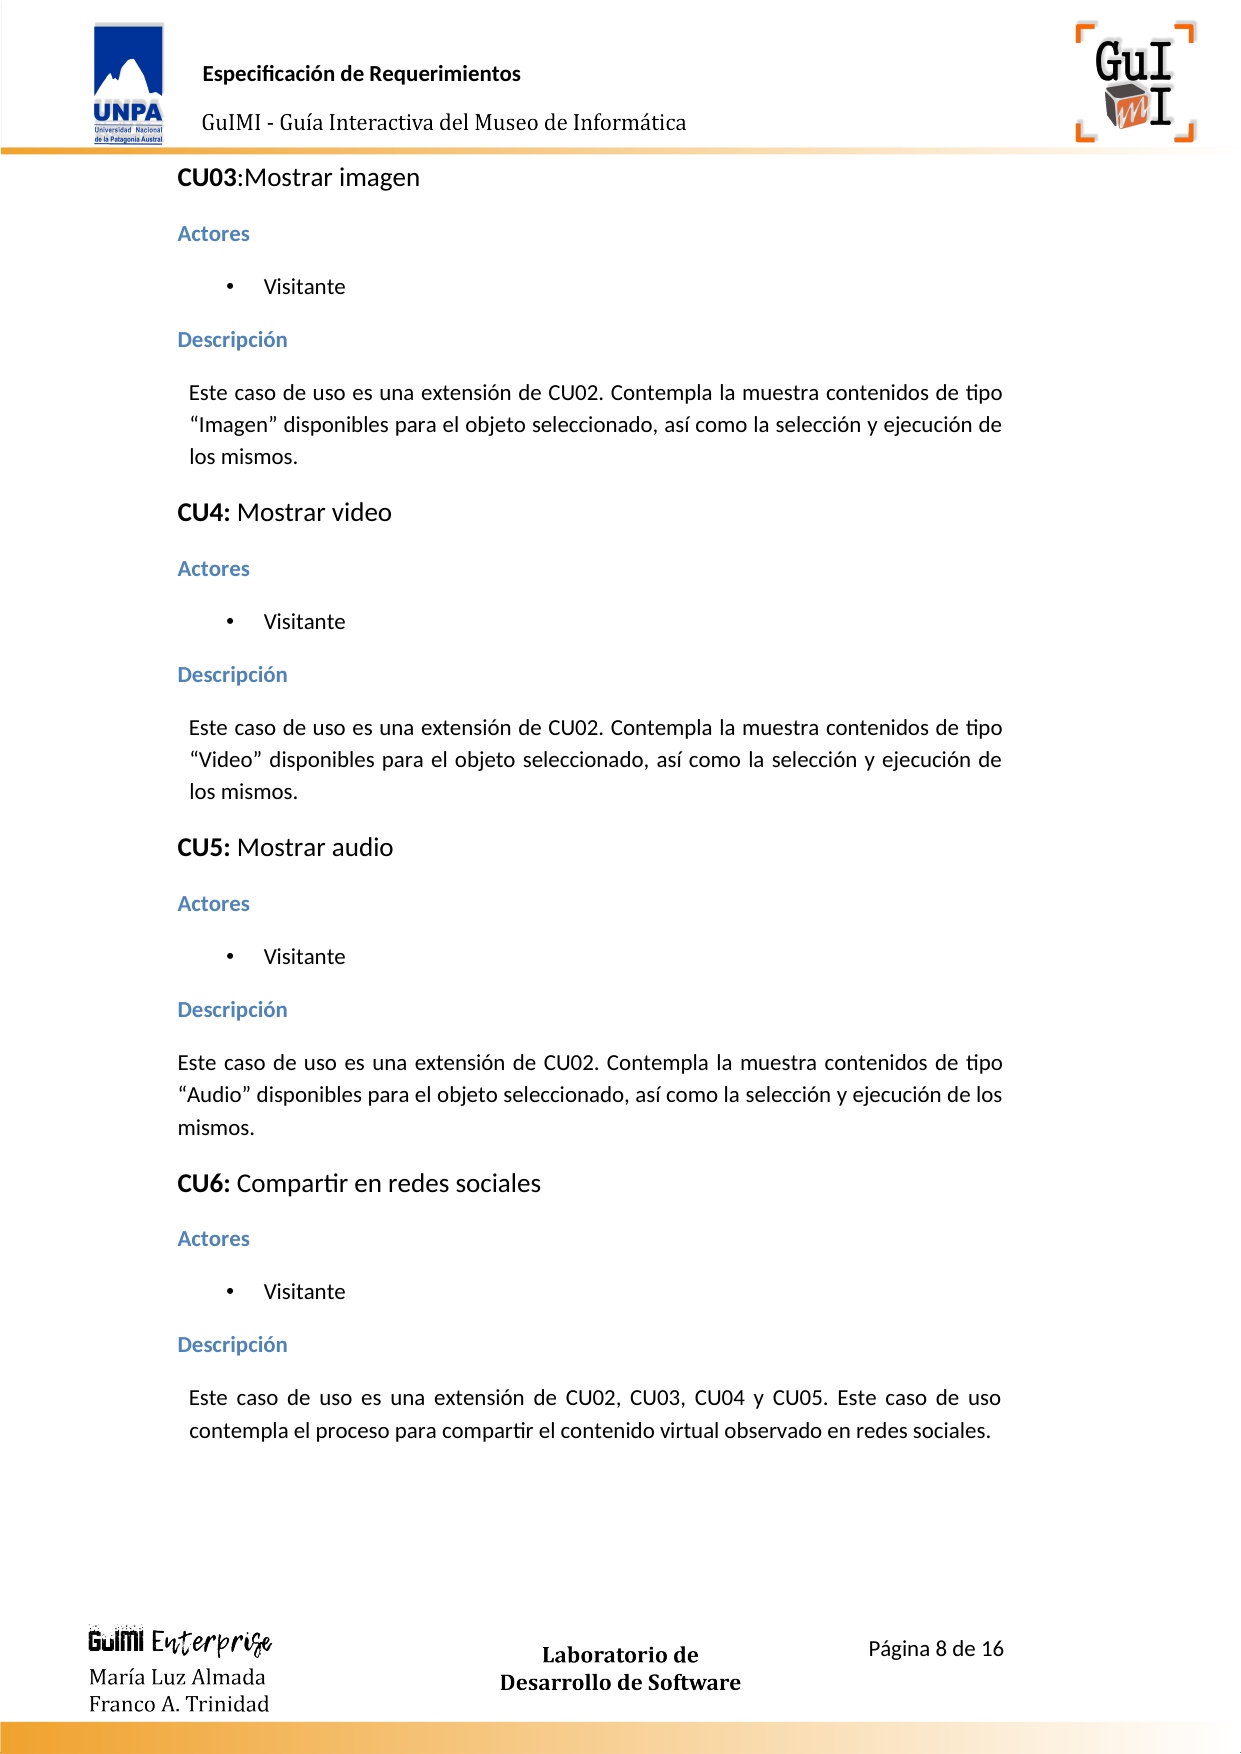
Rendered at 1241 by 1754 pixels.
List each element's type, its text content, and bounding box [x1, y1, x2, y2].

subtitle Este caso de uso es una extensión de CU02. Contempla la muestra contenidos de tipo “Audio” disponibles para el objeto seleccionado, así como la selección y ejecución de los mismos. [177, 1048, 1004, 1141]
text Descripción [177, 1331, 1004, 1358]
subtitle CU03:Mostrar imagen [177, 160, 1004, 193]
text CU4: Mostrar video [177, 495, 1004, 528]
text Actores [177, 889, 1004, 917]
text Actores [177, 219, 1004, 247]
list Visitante [226, 942, 1004, 970]
text Actores [177, 1224, 1004, 1252]
list Visitante [226, 272, 1004, 300]
picture [0, 1613, 1241, 1754]
text Descripción [177, 995, 1004, 1023]
text CU5: Mostrar audio [177, 831, 1004, 863]
text Este caso de uso es una extensión de CU02. Contempla la muestra contenidos de tipo “Video” disponibles para el objeto seleccionado, así como la selección y ejecución de los mismos. [188, 713, 1004, 806]
text Descripción [177, 660, 1004, 688]
list Visitante [226, 1277, 1004, 1306]
picture [0, 0, 1241, 155]
text Descripción [177, 325, 1004, 353]
list Visitante [226, 607, 1004, 635]
text Este caso de uso es una extensión de CU02, CU03, CU04 y CU05. Este caso de uso contempla el proceso para compartir el contenido virtual observado en redes sociales. [188, 1383, 1004, 1444]
text CU6: Compartir en redes sociales [177, 1166, 1004, 1199]
text Actores [177, 554, 1004, 582]
text Este caso de uso es una extensión de CU02. Contempla la muestra contenidos de tipo “Imagen” disponibles para el objeto seleccionado, así como la selección y ejecución de los mismos. [188, 378, 1004, 470]
